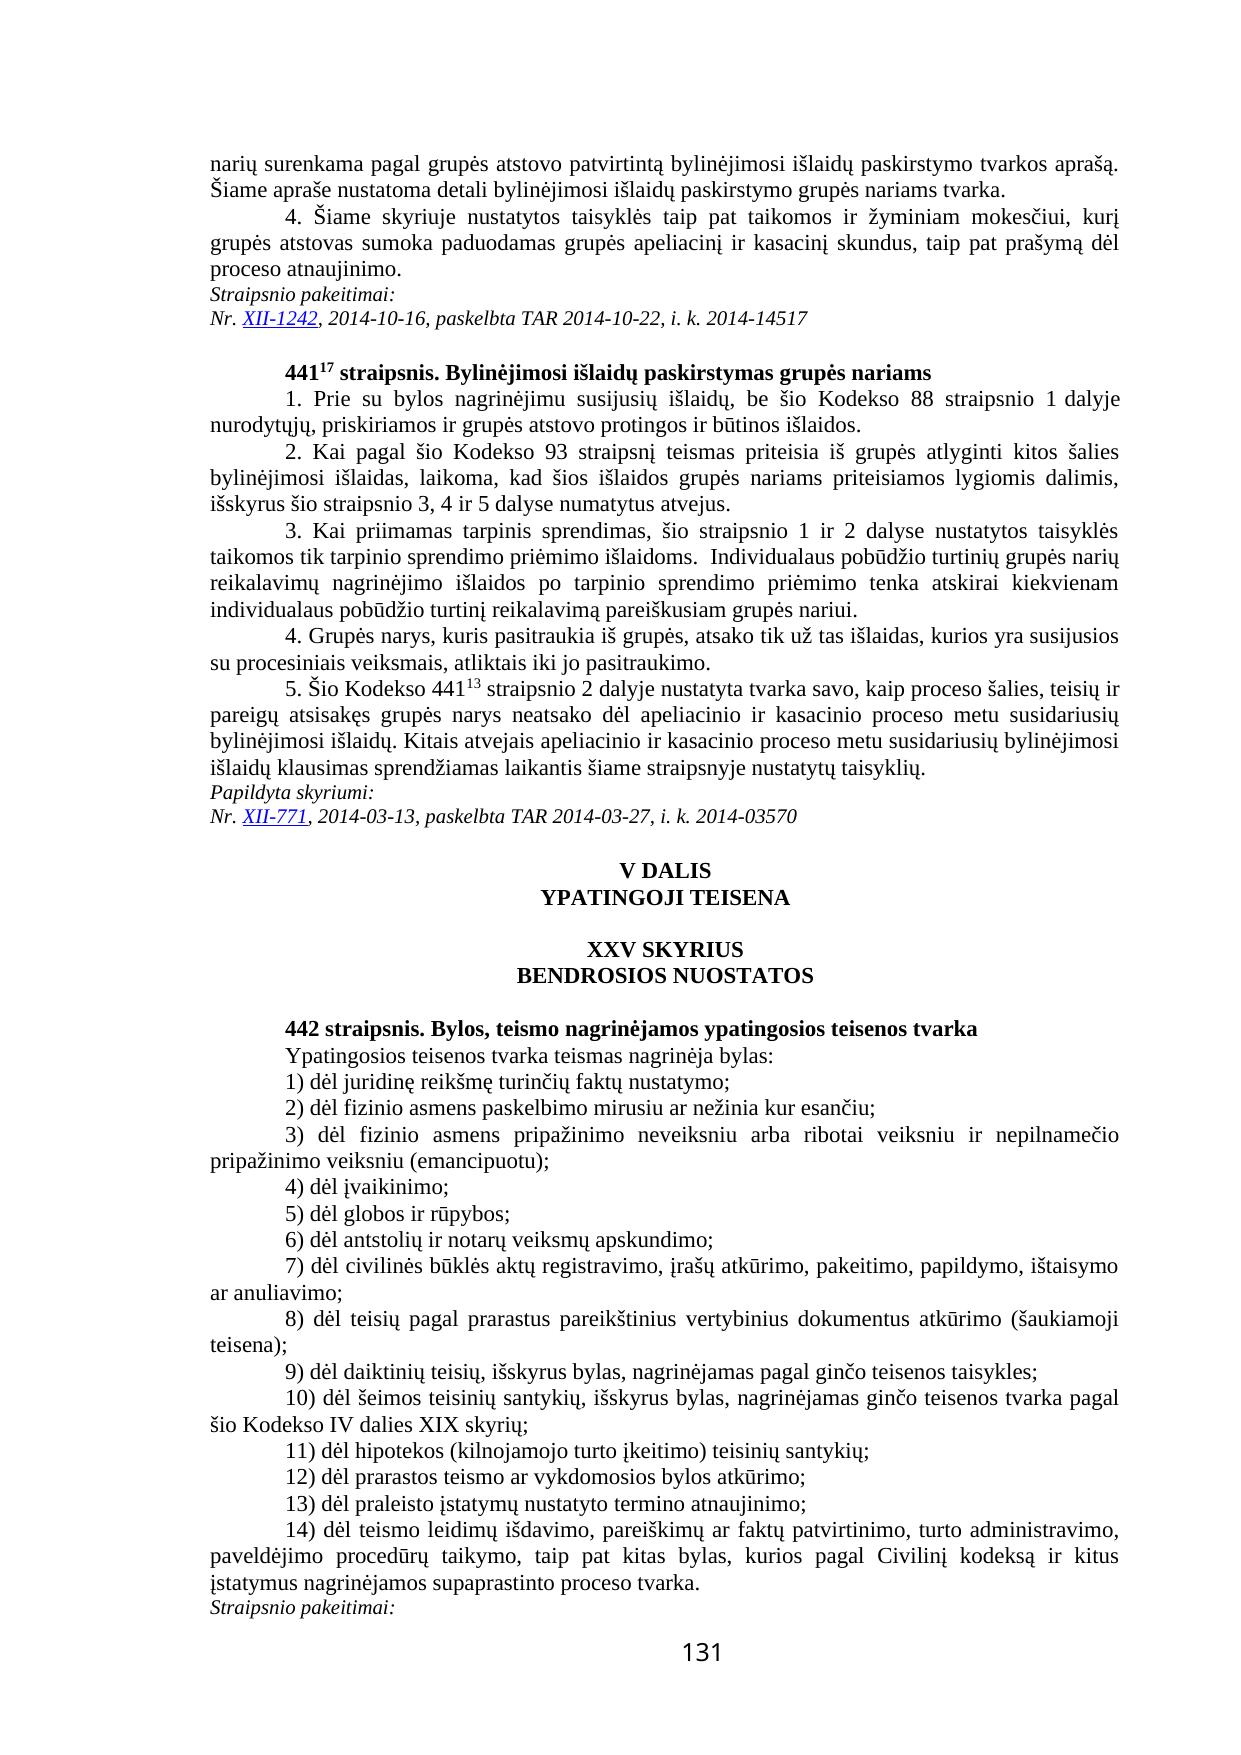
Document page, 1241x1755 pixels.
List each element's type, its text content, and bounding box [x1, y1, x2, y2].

text 2. Kai pagal šio Kodekso 93 straipsnį teismas priteisia iš grupės atlyginti kitos šalies bylinėjimosi išlaidas, laikoma, kad šios išlaidos grupės nariams priteisiamos lygiomis dalimis, išskyrus šio straipsnio 3, 4 ir 5 dalyse numatytus atvejus. [210, 438, 1120, 517]
text Bendrosios nuostatos [210, 963, 1120, 989]
text 5) dėl globos ir rūpybos; [210, 1200, 1120, 1226]
text V DALIS [210, 857, 1120, 883]
text 13) dėl praleisto įstatymų nustatyto termino atnaujinimo; [210, 1490, 1120, 1516]
text 3. Kai priimamas tarpinis sprendimas, šio straipsnio 1 ir 2 dalyse nustatytos taisyklės taikomos tik tarpinio sprendimo priėmimo išlaidoms. Individualaus pobūdžio turtinių grupės narių reikalavimų nagrinėjimo išlaidos po tarpinio sprendimo priėmimo tenka atskirai kiekvienam individualaus pobūdžio turtinį reikalavimą pareiškusiam grupės nariui. [210, 517, 1120, 622]
text 1) dėl juridinę reikšmę turinčių faktų nustatymo; [210, 1068, 1120, 1094]
text 11) dėl hipotekos (kilnojamojo turto įkeitimo) teisinių santykių; [210, 1437, 1120, 1463]
text 5. Šio Kodekso 44113 straipsnio 2 dalyje nustatyta tvarka savo, kaip proceso šalies, teisių ir pareigų atsisakęs grupės narys neatsako dėl apeliacinio ir kasacinio proceso metu susidariusių bylinėjimosi išlaidų. Kitais atvejais apeliacinio ir kasacinio proceso metu susidariusių bylinėjimosi išlaidų klausimas sprendžiamas laikantis šiame straipsnyje nustatytų taisyklių. [210, 675, 1120, 780]
text XXV skyrius [210, 936, 1120, 963]
text 4) dėl įvaikinimo; [210, 1173, 1120, 1200]
text 12) dėl prarastos teismo ar vykdomosios bylos atkūrimo; [210, 1463, 1120, 1490]
text 8) dėl teisių pagal prarastus pareikštinius vertybinius dokumentus atkūrimo (šaukiamoji teisena); [210, 1305, 1120, 1358]
text Papildyta skyriumi: [210, 780, 1120, 804]
text 4. Šiame skyriuje nustatytos taisyklės taip pat taikomos ir žyminiam mokesčiui, kurį grupės atstovas sumoka paduodamas grupės apeliacinį ir kasacinį skundus, taip pat prašymą dėl proceso atnaujinimo. [210, 203, 1120, 282]
text Ypatingoji teisena [210, 883, 1120, 910]
text Straipsnio pakeitimai: [210, 1595, 1120, 1619]
text 10) dėl šeimos teisinių santykių, išskyrus bylas, nagrinėjamas ginčo teisenos tvarka pagal šio Kodekso IV dalies XIX skyrių; [210, 1384, 1120, 1437]
text Straipsnio pakeitimai: [210, 282, 1120, 306]
text 14) dėl teismo leidimų išdavimo, pareiškimų ar faktų patvirtinimo, turto administravimo, paveldėjimo procedūrų taikymo, taip pat kitas bylas, kurios pagal Civilinį kodeksą ir kitus įstatymus nagrinėjamos supaprastinto proceso tvarka. [210, 1516, 1120, 1595]
text Nr. XII-771, 2014-03-13, paskelbta TAR 2014-03-27, i. k. 2014-03570 [210, 804, 1120, 828]
text 4. Grupės narys, kuris pasitraukia iš grupės, atsako tik už tas išlaidas, kurios yra susijusios su procesiniais veiksmais, atliktais iki jo pasitraukimo. [210, 622, 1120, 675]
text Ypatingosios teisenos tvarka teismas nagrinėja bylas: [210, 1042, 1120, 1068]
text 1. Prie su bylos nagrinėjimu susijusių išlaidų, be šio Kodekso 88 straipsnio 1 dalyje nurodytųjų, priskiriamos ir grupės atstovo protingos ir būtinos išlaidos. [210, 385, 1120, 438]
text Nr. XII-1242, 2014-10-16, paskelbta TAR 2014-10-22, i. k. 2014-14517 [210, 306, 1120, 330]
text 44117 straipsnis. Bylinėjimosi išlaidų paskirstymas grupės nariams [210, 359, 1120, 385]
text 6) dėl antstolių ir notarų veiksmų apskundimo; [210, 1226, 1120, 1252]
text 3) dėl fizinio asmens pripažinimo neveiksniu arba ribotai veiksniu ir nepilnamečio pripažinimo veiksniu (emancipuotu); [210, 1121, 1120, 1173]
text narių surenkama pagal grupės atstovo patvirtintą bylinėjimosi išlaidų paskirstymo tvarkos aprašą. Šiame apraše nustatoma detali bylinėjimosi išlaidų paskirstymo grupės nariams tvarka. [210, 150, 1120, 203]
text 9) dėl daiktinių teisių, išskyrus bylas, nagrinėjamas pagal ginčo teisenos taisykles; [210, 1358, 1120, 1384]
text 2) dėl fizinio asmens paskelbimo mirusiu ar nežinia kur esančiu; [210, 1094, 1120, 1121]
text 442 straipsnis. Bylos, teismo nagrinėjamos ypatingosios teisenos tvarka [210, 1015, 1120, 1042]
text 7) dėl civilinės būklės aktų registravimo, įrašų atkūrimo, pakeitimo, papildymo, ištaisymo ar anuliavimo; [210, 1252, 1120, 1305]
